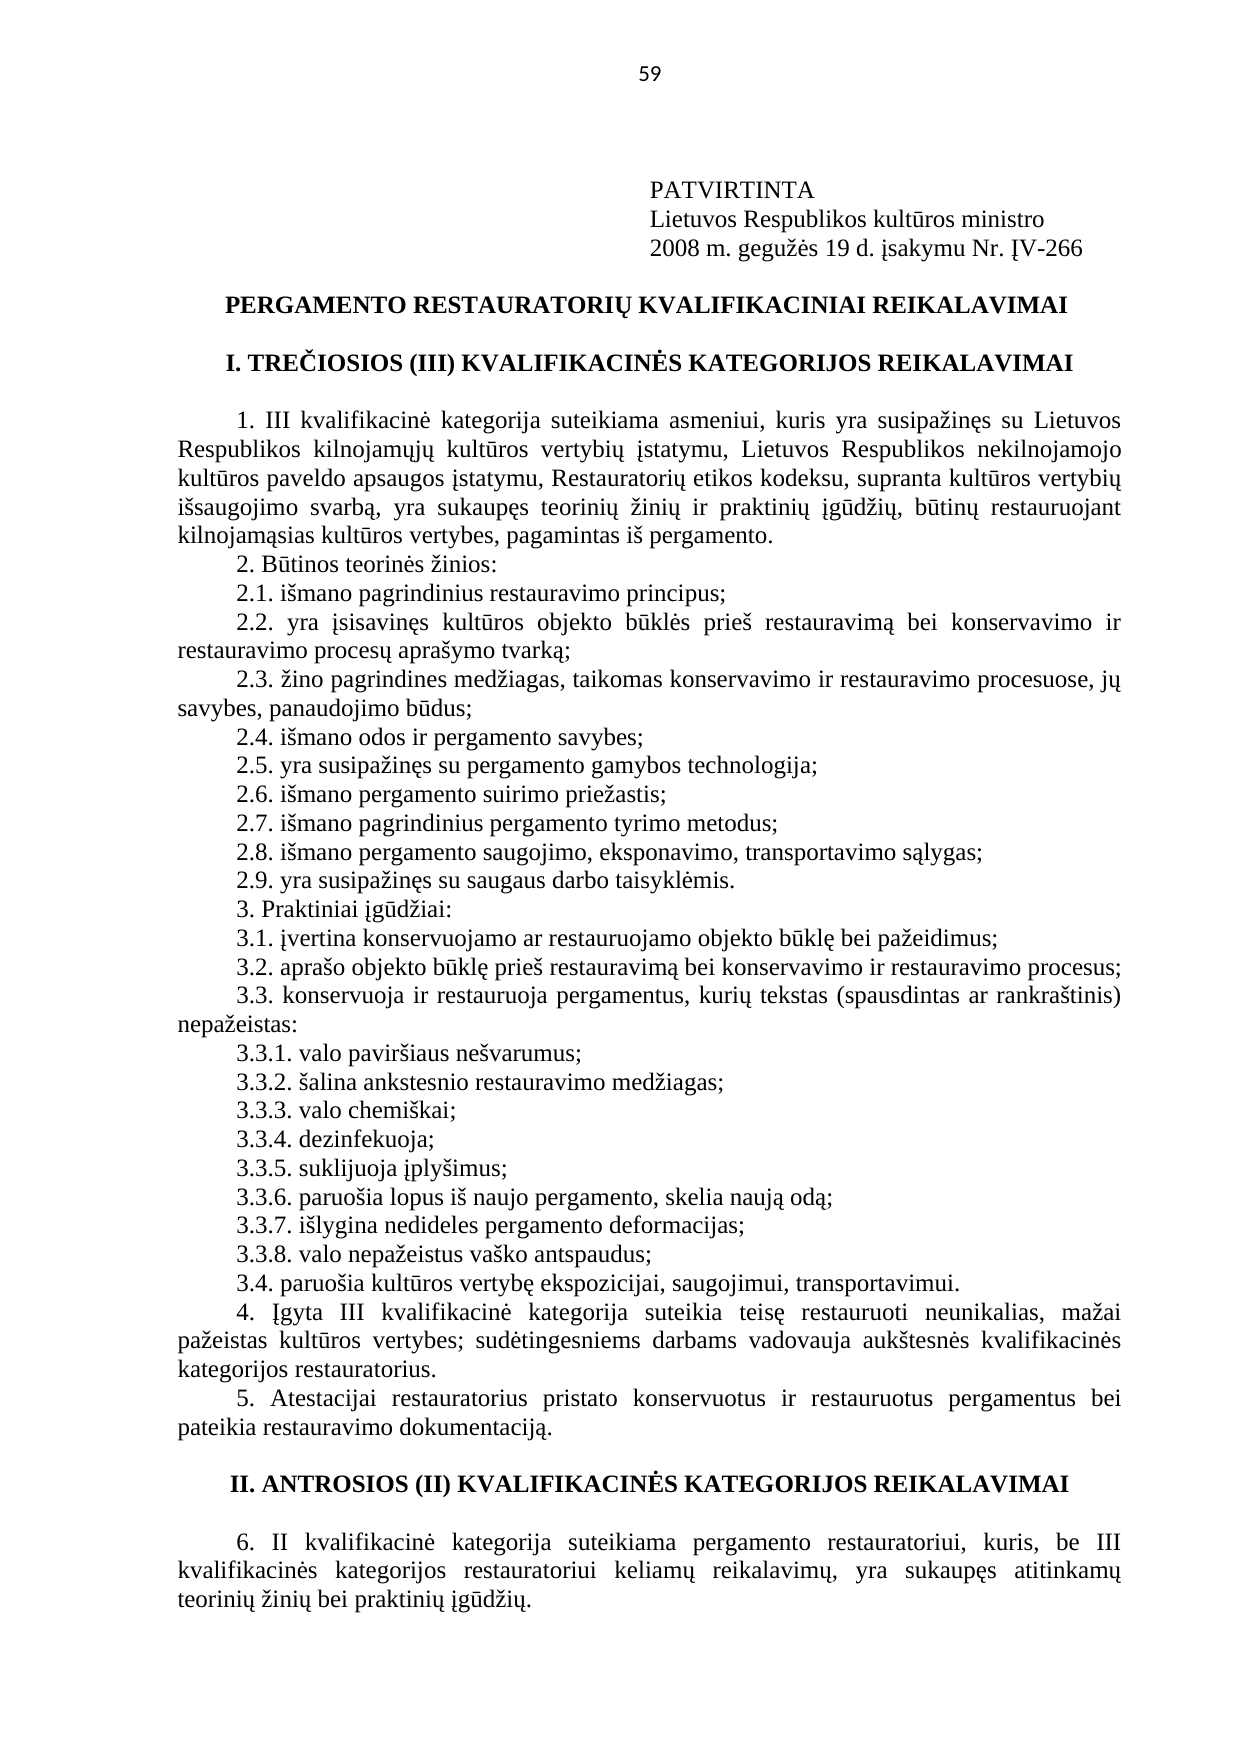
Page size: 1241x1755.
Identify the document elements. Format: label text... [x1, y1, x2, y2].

text 3.2. aprašo objekto būklę prieš restauravimą bei konservavimo ir restauravimo procesus; [177, 952, 1122, 981]
text 2.7. išmano pagrindinius pergamento tyrimo metodus; [177, 808, 1122, 837]
text II. ANTROSIOS (II) KVALIFIKACINĖS KATEGORIJOS REIKALAVIMAI [177, 1469, 1122, 1498]
text 3.3.7. išlygina nedideles pergamento deformacijas; [177, 1211, 1122, 1239]
text 4. Įgyta III kvalifikacinė kategorija suteikia teisę restauruoti neunikalias, mažai pažeistas kultūros vertybes; sudėtingesniems darbams vadovauja aukštesnės kvalifikacinės kategorijos restauratorius. [177, 1297, 1122, 1383]
text 6. II kvalifikacinė kategorija suteikiama pergamento restauratoriui, kuris, be III kvalifikacinės kategorijos restauratoriui keliamų reikalavimų, yra sukaupęs atitinkamų teorinių žinių bei praktinių įgūdžių. [177, 1527, 1122, 1613]
text Lietuvos Respublikos kultūros ministro [649, 204, 1122, 233]
text 2.3. žino pagrindines medžiagas, taikomas konservavimo ir restauravimo procesuose, jų savybes, panaudojimo būdus; [177, 664, 1122, 722]
text I. TREČIOSIOS (III) KVALIFIKACINĖS KATEGORIJOS REIKALAVIMAI [177, 348, 1122, 377]
text 3.3.5. suklijuoja įplyšimus; [177, 1153, 1122, 1182]
text 2.2. yra įsisavinęs kultūros objekto būklės prieš restauravimą bei konservavimo ir restauravimo procesų aprašymo tvarką; [177, 607, 1122, 664]
text 1. III kvalifikacinė kategorija suteikiama asmeniui, kuris yra susipažinęs su Lietuvos Respublikos kilnojamųjų kultūros vertybių įstatymu, Lietuvos Respublikos nekilnojamojo kultūros paveldo apsaugos įstatymu, Restauratorių etikos kodeksu, supranta kultūros vertybių išsaugojimo svarbą, yra sukaupęs teorinių žinių ir praktinių įgūdžių, būtinų restauruojant kilnojamąsias kultūros vertybes, pagamintas iš pergamento. [177, 406, 1122, 549]
text 3.3.8. valo nepažeistus vaško antspaudus; [177, 1239, 1122, 1268]
text 3.3.3. valo chemiškai; [177, 1096, 1122, 1124]
text 3.3.1. valo paviršiaus nešvarumus; [177, 1038, 1122, 1067]
text 2008 m. gegužės 19 d. įsakymu Nr. ĮV-266 [649, 233, 1122, 262]
text 5. Atestacijai restauratorius pristato konservuotus ir restauruotus pergamentus bei pateikia restauravimo dokumentaciją. [177, 1383, 1122, 1441]
text 3. Praktiniai įgūdžiai: [177, 894, 1122, 923]
text PATVIRTINTA [649, 176, 1122, 204]
text 2.6. išmano pergamento suirimo priežastis; [177, 779, 1122, 808]
text 3.3. konservuoja ir restauruoja pergamentus, kurių tekstas (spausdintas ar rankraštinis) nepažeistas: [177, 981, 1122, 1038]
text 2.5. yra susipažinęs su pergamento gamybos technologija; [177, 751, 1122, 779]
text 3.1. įvertina konservuojamo ar restauruojamo objekto būklę bei pažeidimus; [177, 923, 1122, 952]
text 3.3.4. dezinfekuoja; [177, 1124, 1122, 1153]
text 2.4. išmano odos ir pergamento savybes; [177, 722, 1122, 751]
text 2.9. yra susipažinęs su saugaus darbo taisyklėmis. [177, 866, 1122, 894]
text 2. Būtinos teorinės žinios: [177, 549, 1122, 578]
text 3.3.6. paruošia lopus iš naujo pergamento, skelia naują odą; [177, 1182, 1122, 1211]
text PERGAMENTO RESTAURATORIŲ KVALIFIKACINIAI REIKALAVIMAI [177, 291, 1122, 319]
text 2.1. išmano pagrindinius restauravimo principus; [177, 578, 1122, 607]
text 3.3.2. šalina ankstesnio restauravimo medžiagas; [177, 1067, 1122, 1096]
text 3.4. paruošia kultūros vertybę ekspozicijai, saugojimui, transportavimui. [177, 1268, 1122, 1297]
text 2.8. išmano pergamento saugojimo, eksponavimo, transportavimo sąlygas; [177, 837, 1122, 866]
